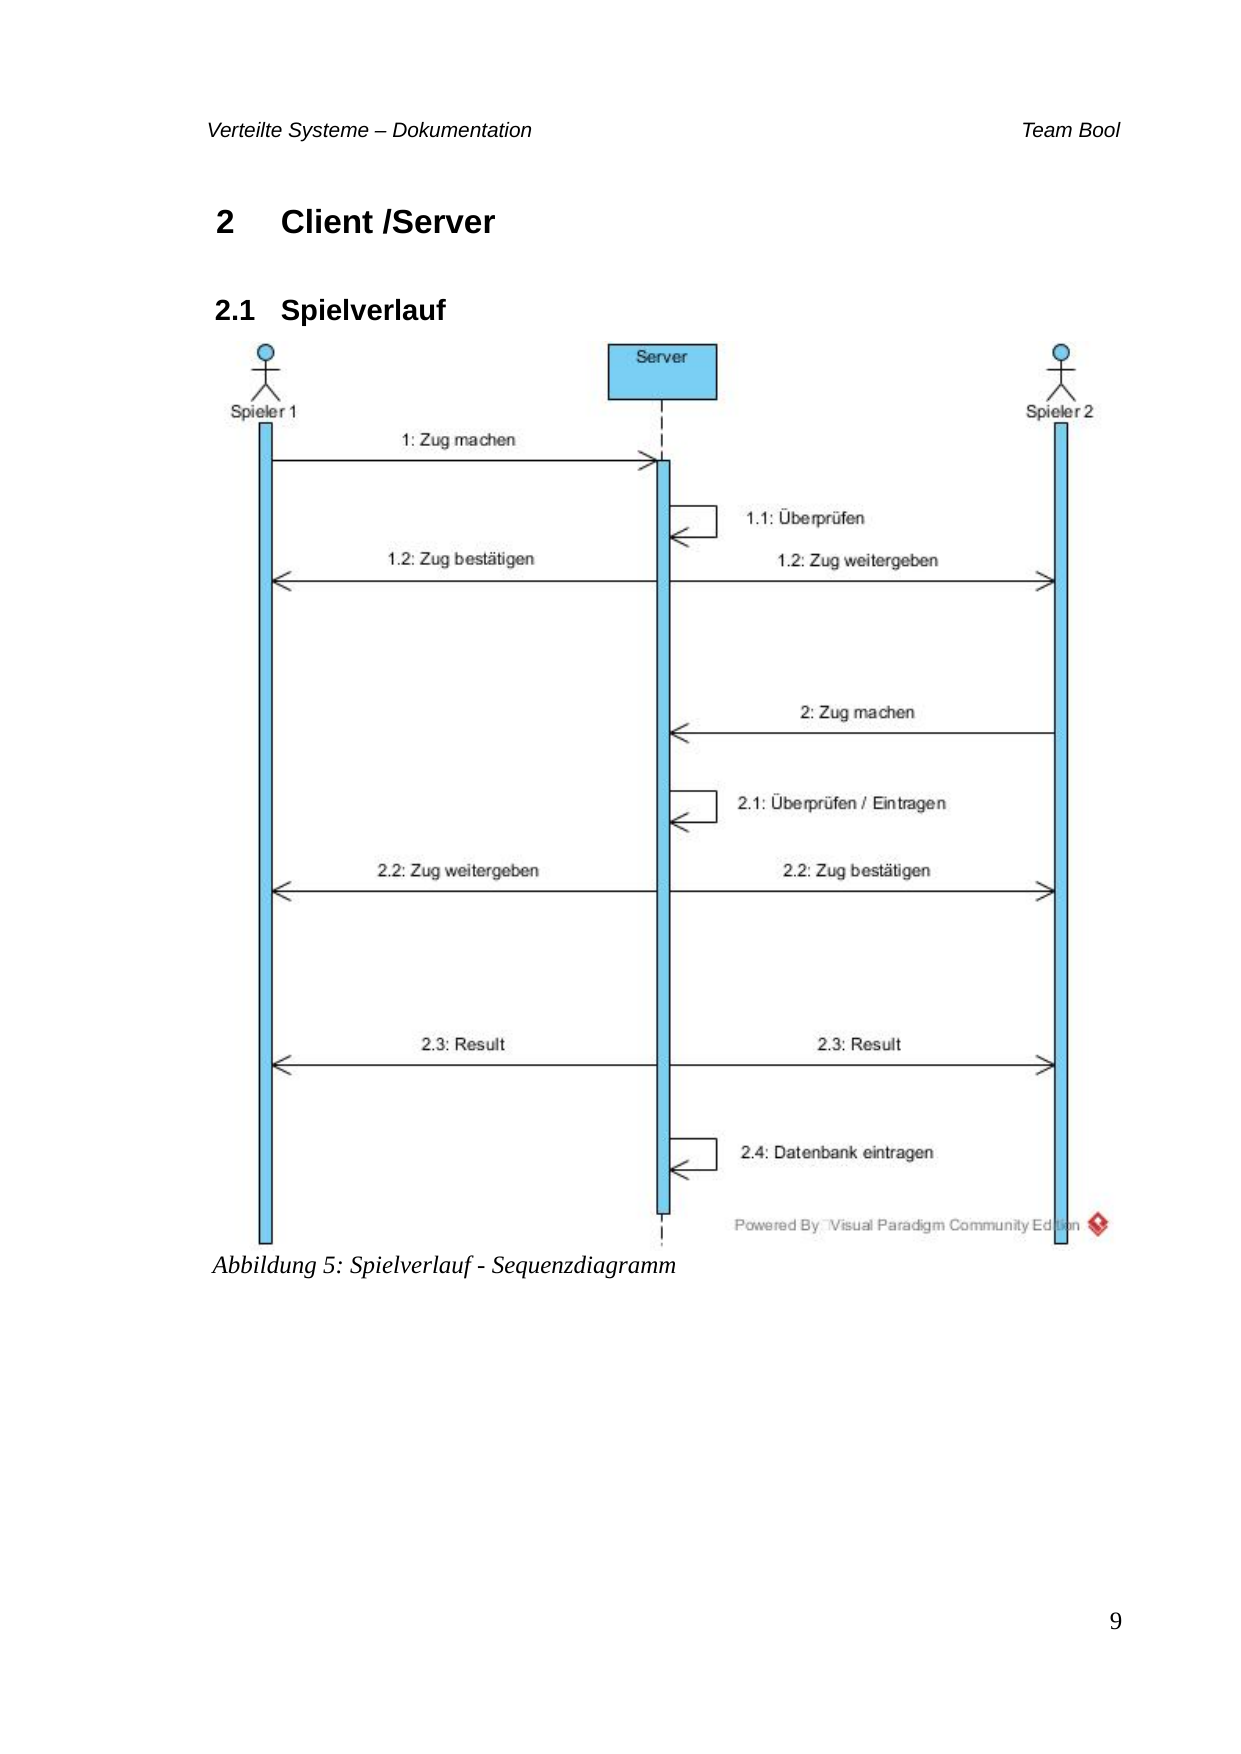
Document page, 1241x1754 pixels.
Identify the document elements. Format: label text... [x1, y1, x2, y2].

subtitle Client /Server [207, 202, 1122, 241]
subtitle Spielverlauf [207, 293, 1122, 327]
text Abbildung 5: Spielverlauf - Sequenzdiagramm [212, 1251, 1116, 1279]
picture [212, 341, 1117, 1251]
